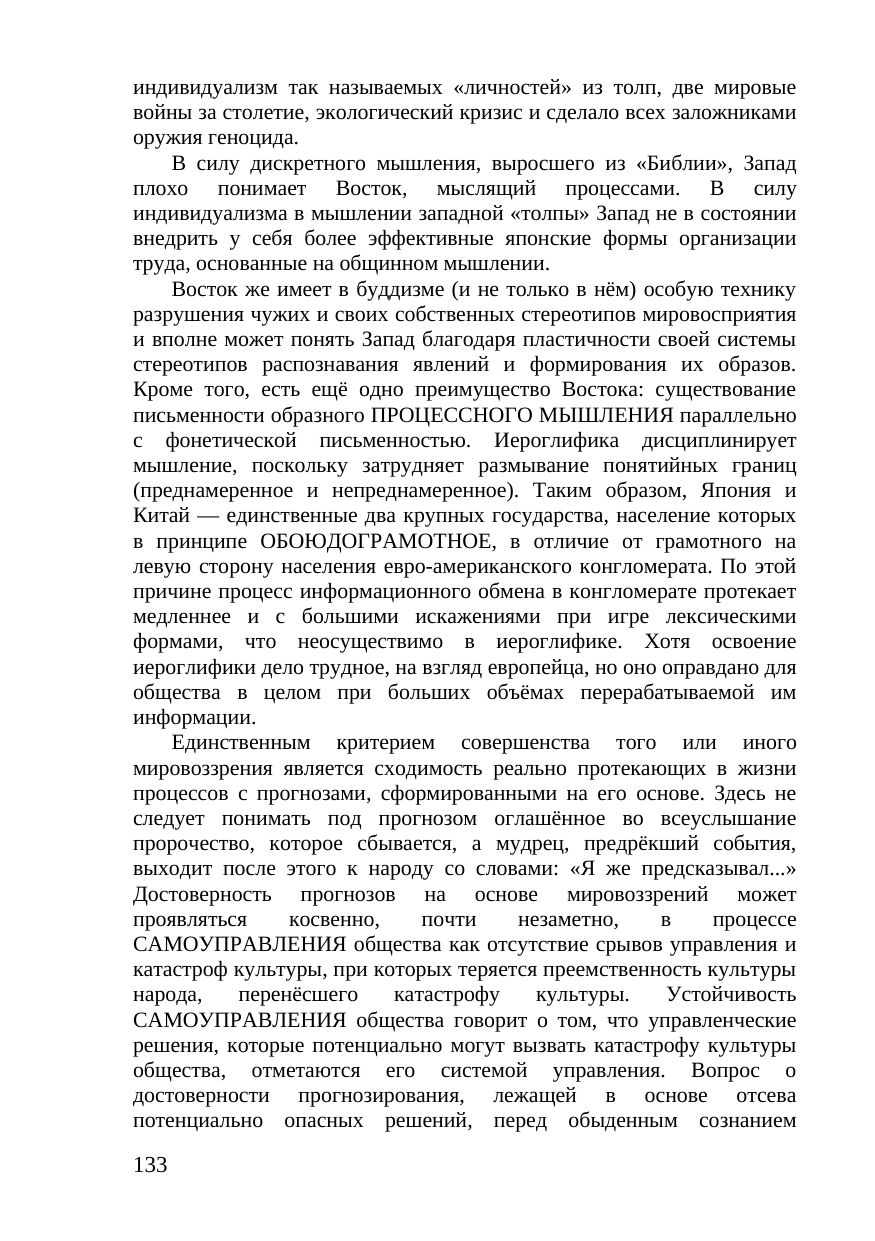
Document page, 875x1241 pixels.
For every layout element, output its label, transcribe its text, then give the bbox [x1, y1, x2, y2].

text Восток же имеет в буддизме (и не только в нём) особую технику разрушения чужих и своих собственных стереотипов мировосприятия и вполне может понять Запад благодаря пластичности своей системы стереотипов распознавания явлений и формирования их образов. Кроме того, есть ещё одно преимущество Востока: существование письменности образного ПРОЦЕССНОГО МЫШЛЕНИЯ параллельно с фонетической письменностью. Иероглифика дисциплинирует мышление, поскольку затрудняет размывание понятийных границ (преднамеренное и непреднамеренное). Таким образом, Япония и Китай — единственные два крупных государства, население которых в принципе ОБОЮДОГРАМОТНОЕ, в отличие от грамотного на левую сторону населения евро-американского конгломерата. По этой причине процесс информационного обмена в конгломерате протекает медленнее и с большими искажениями при игре лексическими формами, что неосуществимо в иероглифике. Хотя освоение иероглифики дело трудное, на взгляд европейца, но оно оправдано для общества в целом при больших объёмах перерабатываемой им информации. [133, 276, 797, 729]
text индивидуализм так называемых «личностей» из толп, две мировые войны за столетие, экологический кризис и сделало всех заложниками оружия геноцида. [133, 74, 797, 149]
text Единственным критерием совершенства того или иного мировоззрения является сходимость реально протекающих в жизни процессов с прогнозами, сформированными на его основе. Здесь не следует понимать под прогнозом оглашённое во всеуслышание пророчество, которое сбывается, а мудрец, предрёкший события, выходит после этого к народу со словами: «Я же предсказывал...» Достоверность прогнозов на основе мировоззрений может проявляться косвенно, почти незаметно, в процессе САМОУПРАВЛЕНИЯ общества как отсутствие срывов управления и катастроф культуры, при которых теряется преемственность культуры народа, перенёсшего катастрофу культуры. Устойчивость САМОУПРАВЛЕНИЯ общества говорит о том, что управленческие решения, которые потенциально могут вызвать катастрофу культуры общества, отметаются его системой управления. Вопрос о достоверности прогнозирования, лежащей в основе отсева потенциально опасных решений, перед обыденным сознанием [133, 729, 797, 1133]
text В силу дискретного мышления, выросшего из «Библии», Запад плохо понимает Восток, мыслящий процессами. В силу индивидуализма в мышлении западной «толпы» Запад не в состоянии внедрить у себя более эффективные японские формы организации труда, основанные на общинном мышлении. [133, 149, 797, 276]
